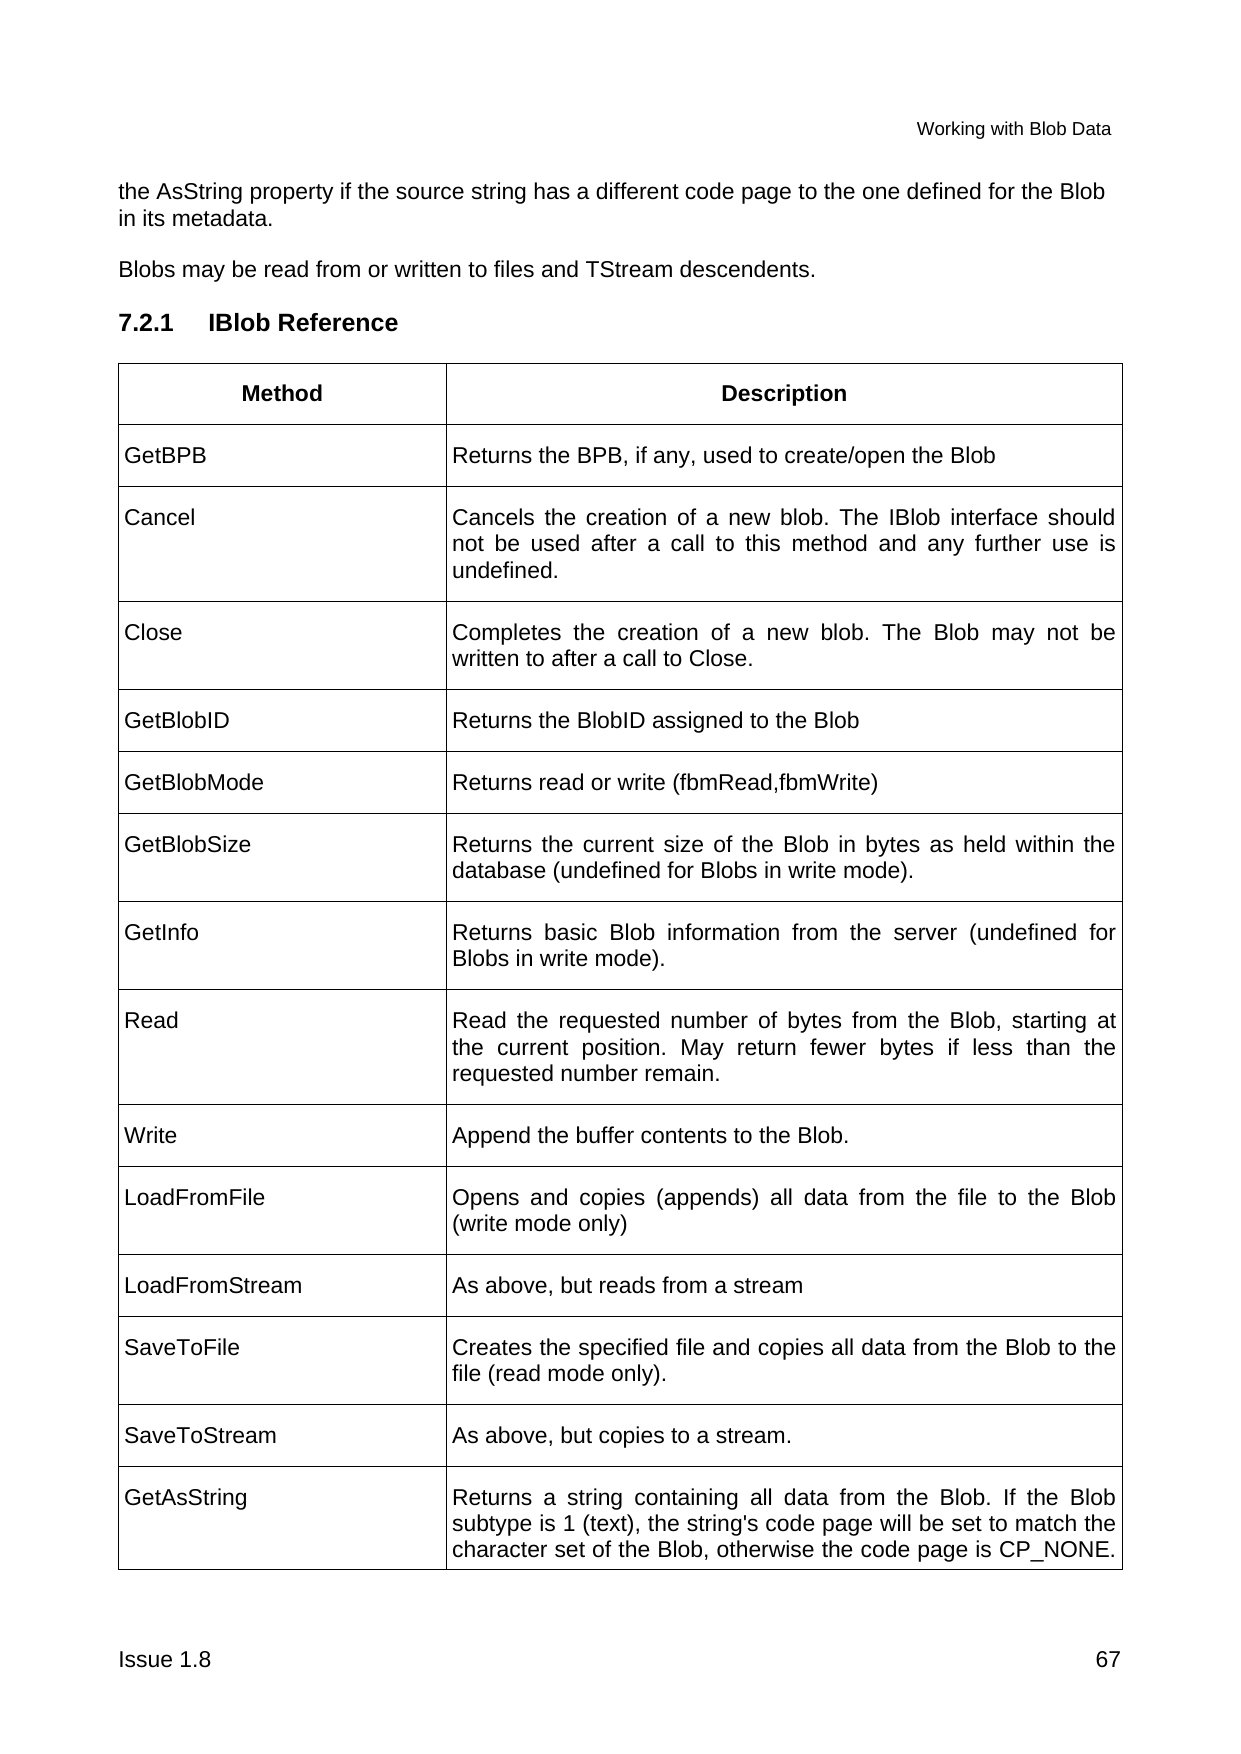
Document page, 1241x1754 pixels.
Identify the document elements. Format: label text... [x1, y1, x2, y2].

table_cell GetAsString [119, 1467, 446, 1568]
table_cell LoadFromFile [119, 1167, 446, 1254]
table_cell GetBlobID [119, 690, 446, 751]
table_cell GetBPB [119, 425, 446, 486]
table_cell SaveToStream [119, 1405, 446, 1466]
subtitle IBlob Reference [118, 308, 1122, 337]
table_cell Opens and copies (appends) all data from the file to the Blob (write mode only) [447, 1167, 1122, 1254]
table_header Method [119, 364, 446, 424]
table_cell Returns basic Blob information from the server (undefined for Blobs in write mode). [447, 902, 1122, 989]
text the AsString property if the source string has a different code page to the one defined for the Blob in its metadata. [118, 178, 1122, 231]
table_cell Append the buffer contents to the Blob. [447, 1105, 1122, 1166]
table_cell Completes the creation of a new blob. The Blob may not be written to after a call to Close. [447, 602, 1122, 689]
table_cell Cancel [119, 487, 446, 601]
table_header Description [447, 364, 1122, 424]
table_cell SaveToFile [119, 1317, 446, 1404]
table_cell Returns a string containing all data from the Blob. If the Blob subtype is 1 (text), the string's code page will be set to match the character set of the Blob, otherwise the code page is CP_NONE. [447, 1467, 1122, 1568]
table_cell Read the requested number of bytes from the Blob, starting at the current position. May return fewer bytes if less than the requested number remain. [447, 990, 1122, 1104]
table_cell Returns the BlobID assigned to the Blob [447, 690, 1122, 751]
table_cell LoadFromStream [119, 1255, 446, 1316]
table_cell GetInfo [119, 902, 446, 989]
table_cell Creates the specified file and copies all data from the Blob to the file (read mode only). [447, 1317, 1122, 1404]
text Blobs may be read from or written to files and TStream descendents. [118, 256, 1122, 283]
table_cell Read [119, 990, 446, 1104]
table_cell GetBlobMode [119, 752, 446, 813]
table_cell Write [119, 1105, 446, 1166]
table_cell GetBlobSize [119, 814, 446, 901]
table_cell As above, but copies to a stream. [447, 1405, 1122, 1466]
table_cell Cancels the creation of a new blob. The IBlob interface should not be used after a call to this method and any further use is undefined. [447, 487, 1122, 601]
table_cell Returns read or write (fbmRead,fbmWrite) [447, 752, 1122, 813]
table_cell Returns the BPB, if any, used to create/open the Blob [447, 425, 1122, 486]
table_cell As above, but reads from a stream [447, 1255, 1122, 1316]
table_cell Close [119, 602, 446, 689]
table_cell Returns the current size of the Blob in bytes as held within the database (undefined for Blobs in write mode). [447, 814, 1122, 901]
